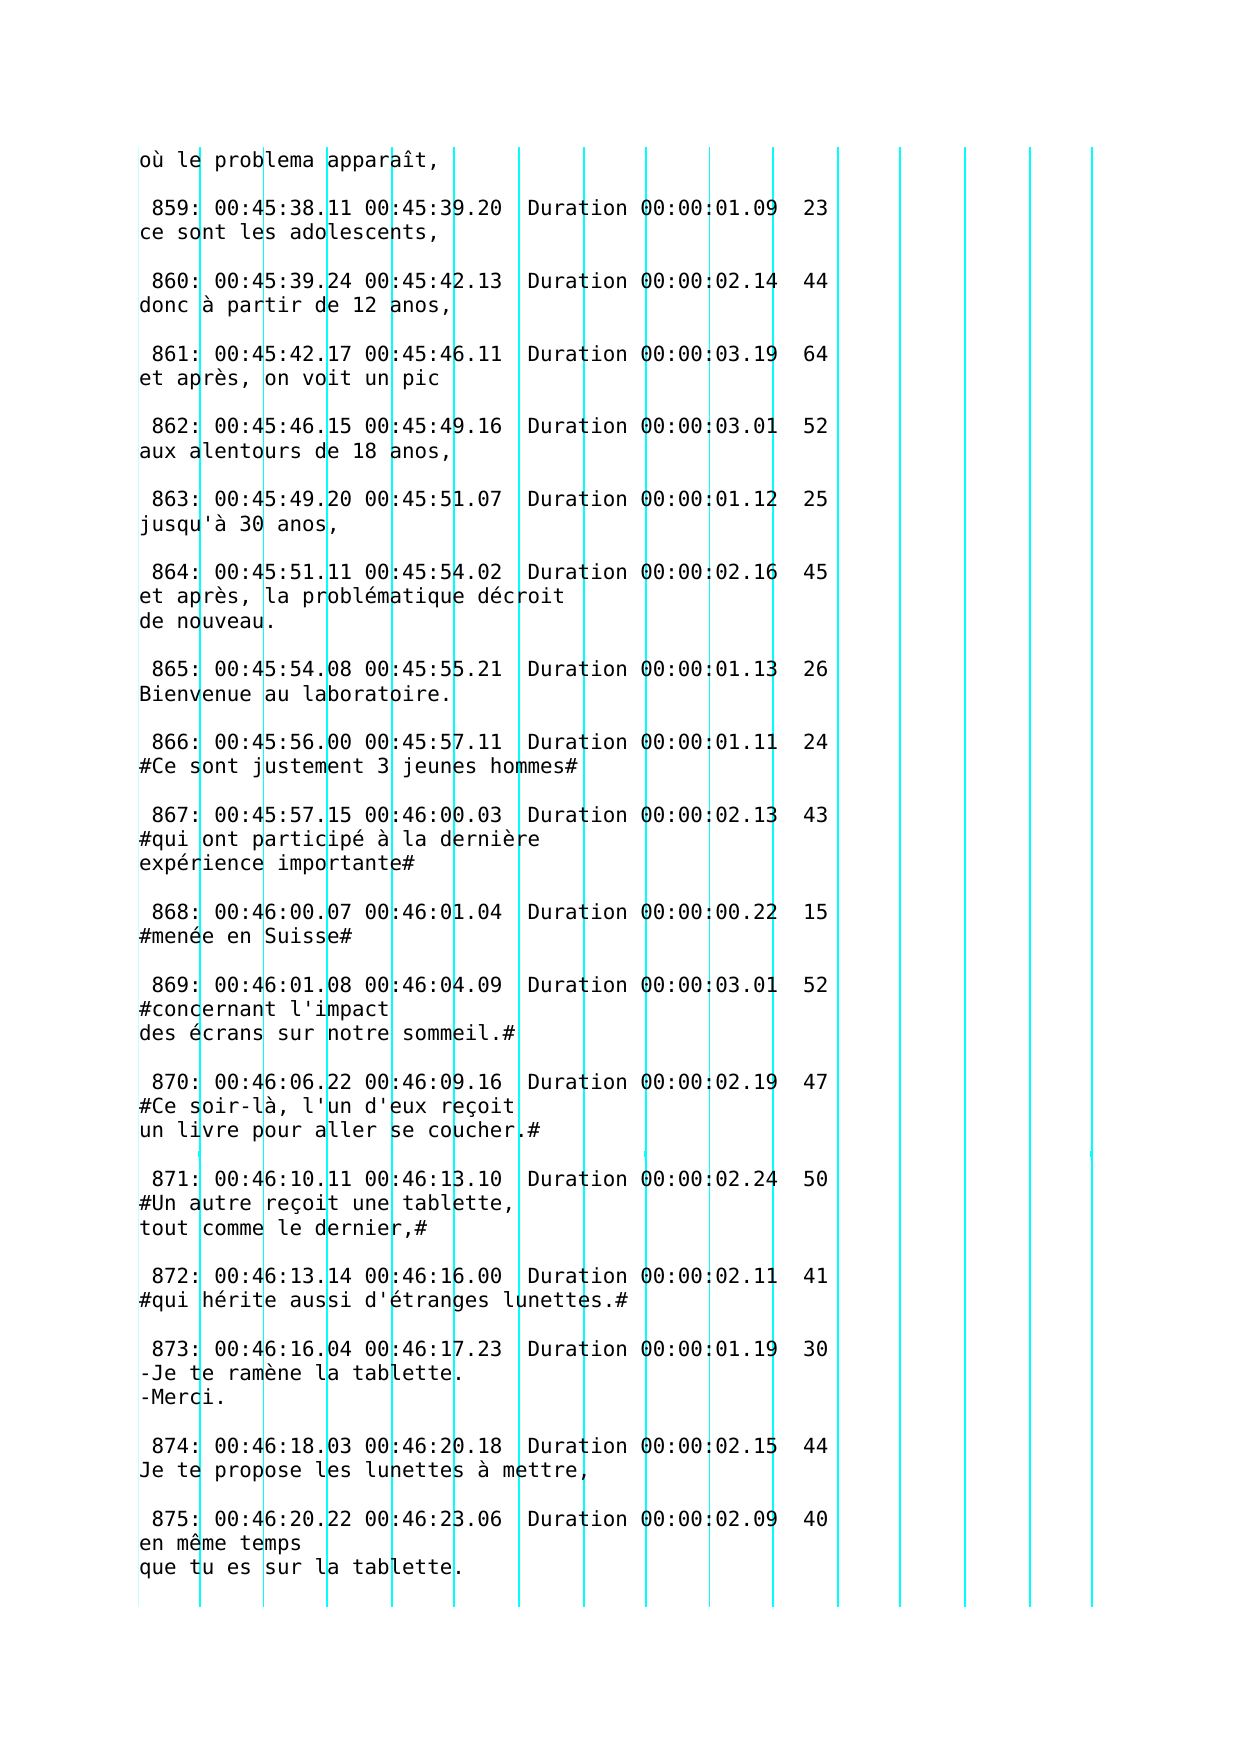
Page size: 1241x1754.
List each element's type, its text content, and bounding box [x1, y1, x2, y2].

text #Ce soir-là, l'un d'eux reçoit [139, 1094, 1101, 1118]
text ce sont les adolescents, [139, 220, 1101, 245]
text Je te propose les lunettes à mettre, [139, 1458, 1101, 1482]
text -Merci. [139, 1385, 1101, 1410]
text 872: 00:46:13.14 00:46:16.00 Duration 00:00:02.11 41 [139, 1264, 1101, 1288]
text #qui hérite aussi d'étranges lunettes.# [139, 1288, 1101, 1313]
text 862: 00:45:46.15 00:45:49.16 Duration 00:00:03.01 52 [139, 414, 1101, 439]
text 869: 00:46:01.08 00:46:04.09 Duration 00:00:03.01 52 [139, 973, 1101, 997]
text -Je te ramène la tablette. [139, 1361, 1101, 1385]
text jusqu'à 30 anos, [139, 512, 1101, 536]
text expérience importante# [139, 851, 1101, 876]
text Bienvenue au laboratoire. [139, 682, 1101, 706]
text que tu es sur la tablette. [139, 1555, 1101, 1579]
text de nouveau. [139, 609, 1101, 633]
text #Ce sont justement 3 jeunes hommes# [139, 754, 1101, 779]
text en même temps [139, 1531, 1101, 1555]
text 875: 00:46:20.22 00:46:23.06 Duration 00:00:02.09 40 [139, 1507, 1101, 1531]
text 864: 00:45:51.11 00:45:54.02 Duration 00:00:02.16 45 [139, 560, 1101, 584]
text et après, on voit un pic [139, 366, 1101, 390]
text 863: 00:45:49.20 00:45:51.07 Duration 00:00:01.12 25 [139, 487, 1101, 512]
text 860: 00:45:39.24 00:45:42.13 Duration 00:00:02.14 44 [139, 269, 1101, 293]
picture [138, 147, 1102, 1607]
text 866: 00:45:56.00 00:45:57.11 Duration 00:00:01.11 24 [139, 730, 1101, 754]
text 859: 00:45:38.11 00:45:39.20 Duration 00:00:01.09 23 [139, 196, 1101, 220]
text et après, la problématique décroit [139, 584, 1101, 609]
text 874: 00:46:18.03 00:46:20.18 Duration 00:00:02.15 44 [139, 1434, 1101, 1458]
text donc à partir de 12 anos, [139, 293, 1101, 317]
text 865: 00:45:54.08 00:45:55.21 Duration 00:00:01.13 26 [139, 657, 1101, 682]
text 873: 00:46:16.04 00:46:17.23 Duration 00:00:01.19 30 [139, 1337, 1101, 1361]
text où le problema apparaît, [139, 148, 1101, 172]
text 867: 00:45:57.15 00:46:00.03 Duration 00:00:02.13 43 [139, 803, 1101, 827]
text 868: 00:46:00.07 00:46:01.04 Duration 00:00:00.22 15 [139, 900, 1101, 924]
text #menée en Suisse# [139, 924, 1101, 948]
text tout comme le dernier,# [139, 1216, 1101, 1240]
text #concernant l'impact [139, 997, 1101, 1021]
text aux alentours de 18 anos, [139, 439, 1101, 463]
text 871: 00:46:10.11 00:46:13.10 Duration 00:00:02.24 50 [139, 1167, 1101, 1191]
text #Un autre reçoit une tablette, [139, 1191, 1101, 1216]
text #qui ont participé à la dernière [139, 827, 1101, 851]
text 861: 00:45:42.17 00:45:46.11 Duration 00:00:03.19 64 [139, 342, 1101, 366]
text des écrans sur notre sommeil.# [139, 1021, 1101, 1046]
text un livre pour aller se coucher.# [139, 1118, 1101, 1143]
text 870: 00:46:06.22 00:46:09.16 Duration 00:00:02.19 47 [139, 1070, 1101, 1094]
